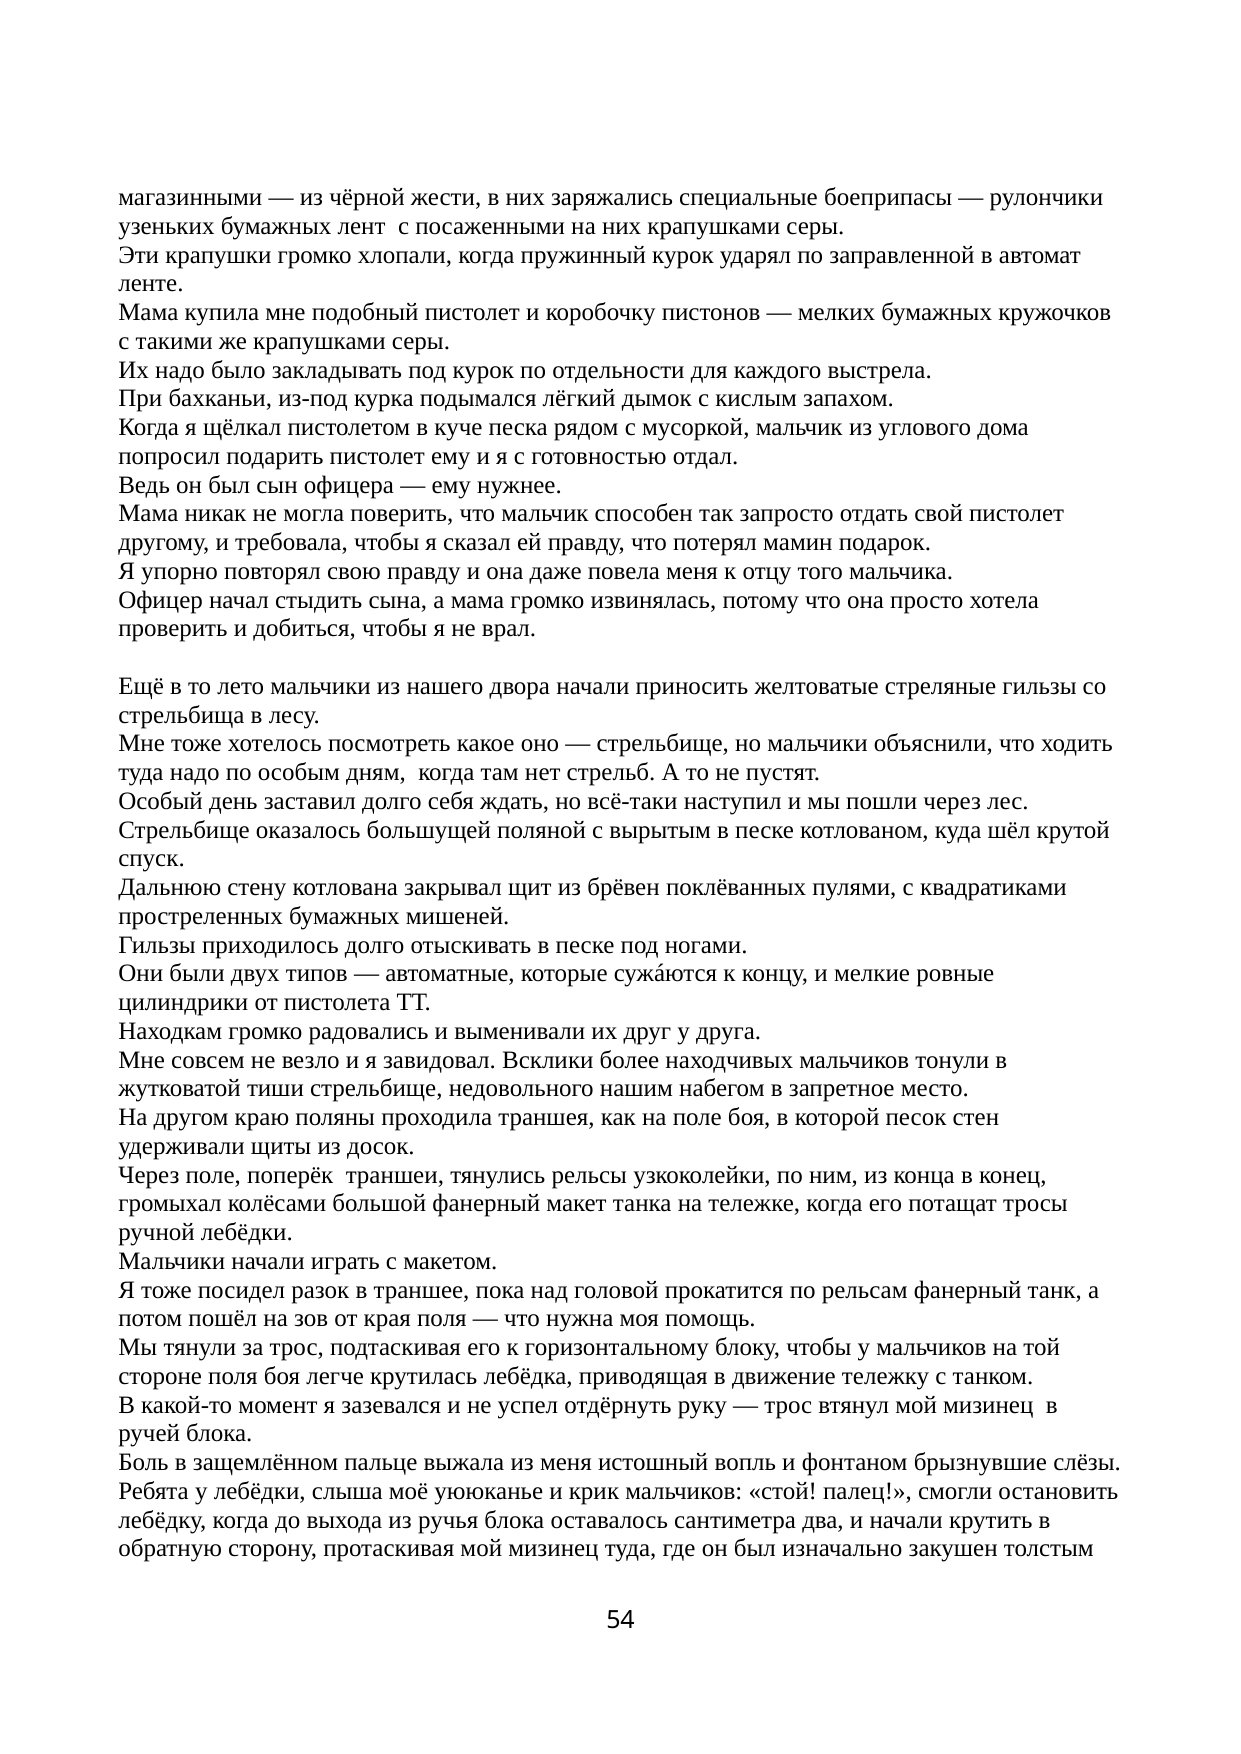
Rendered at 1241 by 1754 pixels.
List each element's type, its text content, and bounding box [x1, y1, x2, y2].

text магазинными — из чёрной жести, в них заряжались специальные боеприпасы — рулончики узеньких бумажных лент с посаженными на них крапушками серы. [118, 182, 1122, 240]
text Мальчики начали играть с макетом. [118, 1246, 1122, 1275]
text Ещё в то лето мальчики из нашего двора начали приносить желтоватые стреляные гильзы со стрельбища в лесу. [118, 671, 1122, 728]
text Ребята у лебёдки, слыша моё уююканье и крик мальчиков: «стой! палец!», смогли остановить лебёдку, когда до выхода из ручья блока оставалось сантиметра два, и начали крутить в обратную сторону, протаскивая мой мизинец туда, где он был изначально закушен толстым [118, 1476, 1122, 1562]
text Особый день заставил долго себя ждать, но всё-таки наступил и мы пошли через лес. [118, 786, 1122, 815]
text Мы тянули за трос, подтаскивая его к горизонтальному блоку, чтобы у мальчиков на той стороне поля боя легче крутилась лебёдка, приводящая в движение тележку с танком. [118, 1332, 1122, 1390]
text Мама купила мне подобный пистолет и коробочку пистонов — мелких бумажных кружочков с такими же крапушками серы. [118, 297, 1122, 355]
text При бахканьи, из-под курка подымался лёгкий дымок с кислым запахом. [118, 383, 1122, 412]
text Я тоже посидел разок в траншее, пока над головой прокатится по рельсам фанерный танк, а потом пошёл на зов от края поля — что нужна моя помощь. [118, 1275, 1122, 1332]
text Их надо было закладывать под курок по отдельности для каждого выстрела. [118, 355, 1122, 383]
text Я упорно повторял свою правду и она даже повела меня к отцу того мальчика. [118, 556, 1122, 585]
text В какой-то момент я зазевался и не успел отдёрнуть руку — трос втянул мой мизинец в ручей блока. [118, 1390, 1122, 1447]
text Эти крапушки громко хлопали, когда пружинный курок ударял по заправленной в автомат ленте. [118, 240, 1122, 297]
text Гильзы приходилось долго отыскивать в песке под ногами. [118, 930, 1122, 958]
text Офицер начал стыдить сына, а мама громко извинялась, потому что она просто хотела проверить и добиться, чтобы я не врал. [118, 585, 1122, 642]
text Мне совсем не везло и я завидовал. Всклики более находчивых мальчиков тонули в жутковатой тиши стрельбище, недовольного нашим набегом в запретное место. [118, 1045, 1122, 1102]
text Дальнюю стену котлована закрывал щит из брёвен поклёванных пулями, с квадратиками простреленных бумажных мишеней. [118, 872, 1122, 930]
text Когда я щёлкал пистолетом в куче песка рядом с мусоркой, мальчик из углового дома попросил подарить пистолет ему и я с готовностью отдал. [118, 412, 1122, 470]
text Боль в защемлённом пальце выжала из меня истошный вопль и фонтаном брызнувшие слёзы. [118, 1447, 1122, 1476]
text Мне тоже хотелось посмотреть какое оно — стрельбище, но мальчики объяснили, что ходить туда надо по особым дням, когда там нет стрельб. А то не пустят. [118, 728, 1122, 786]
text Мама никак не могла поверить, что мальчик способен так запросто отдать свой пистолет другому, и требовала, чтобы я сказал ей правду, что потерял мамин подарок. [118, 498, 1122, 556]
text Находкам громко радовались и выменивали их друг у друга. [118, 1016, 1122, 1045]
text Ведь он был сын офицера — ему нужнее. [118, 470, 1122, 498]
text Они были двух типов — автоматные, которые сужáются к концу, и мелкие ровные цилиндрики от пистолета ТТ. [118, 958, 1122, 1016]
text Через поле, поперёк траншеи, тянулись рельсы узкоколейки, по ним, из конца в конец, громыхал колёсами большой фанерный макет танка на тележке, когда его потащат тросы ручной лебёдки. [118, 1160, 1122, 1246]
text Стрельбище оказалось большущей поляной с вырытым в песке котлованом, куда шёл крутой спуск. [118, 815, 1122, 872]
text На другом краю поляны проходила траншея, как на поле боя, в которой песок стен удерживали щиты из досок. [118, 1102, 1122, 1160]
